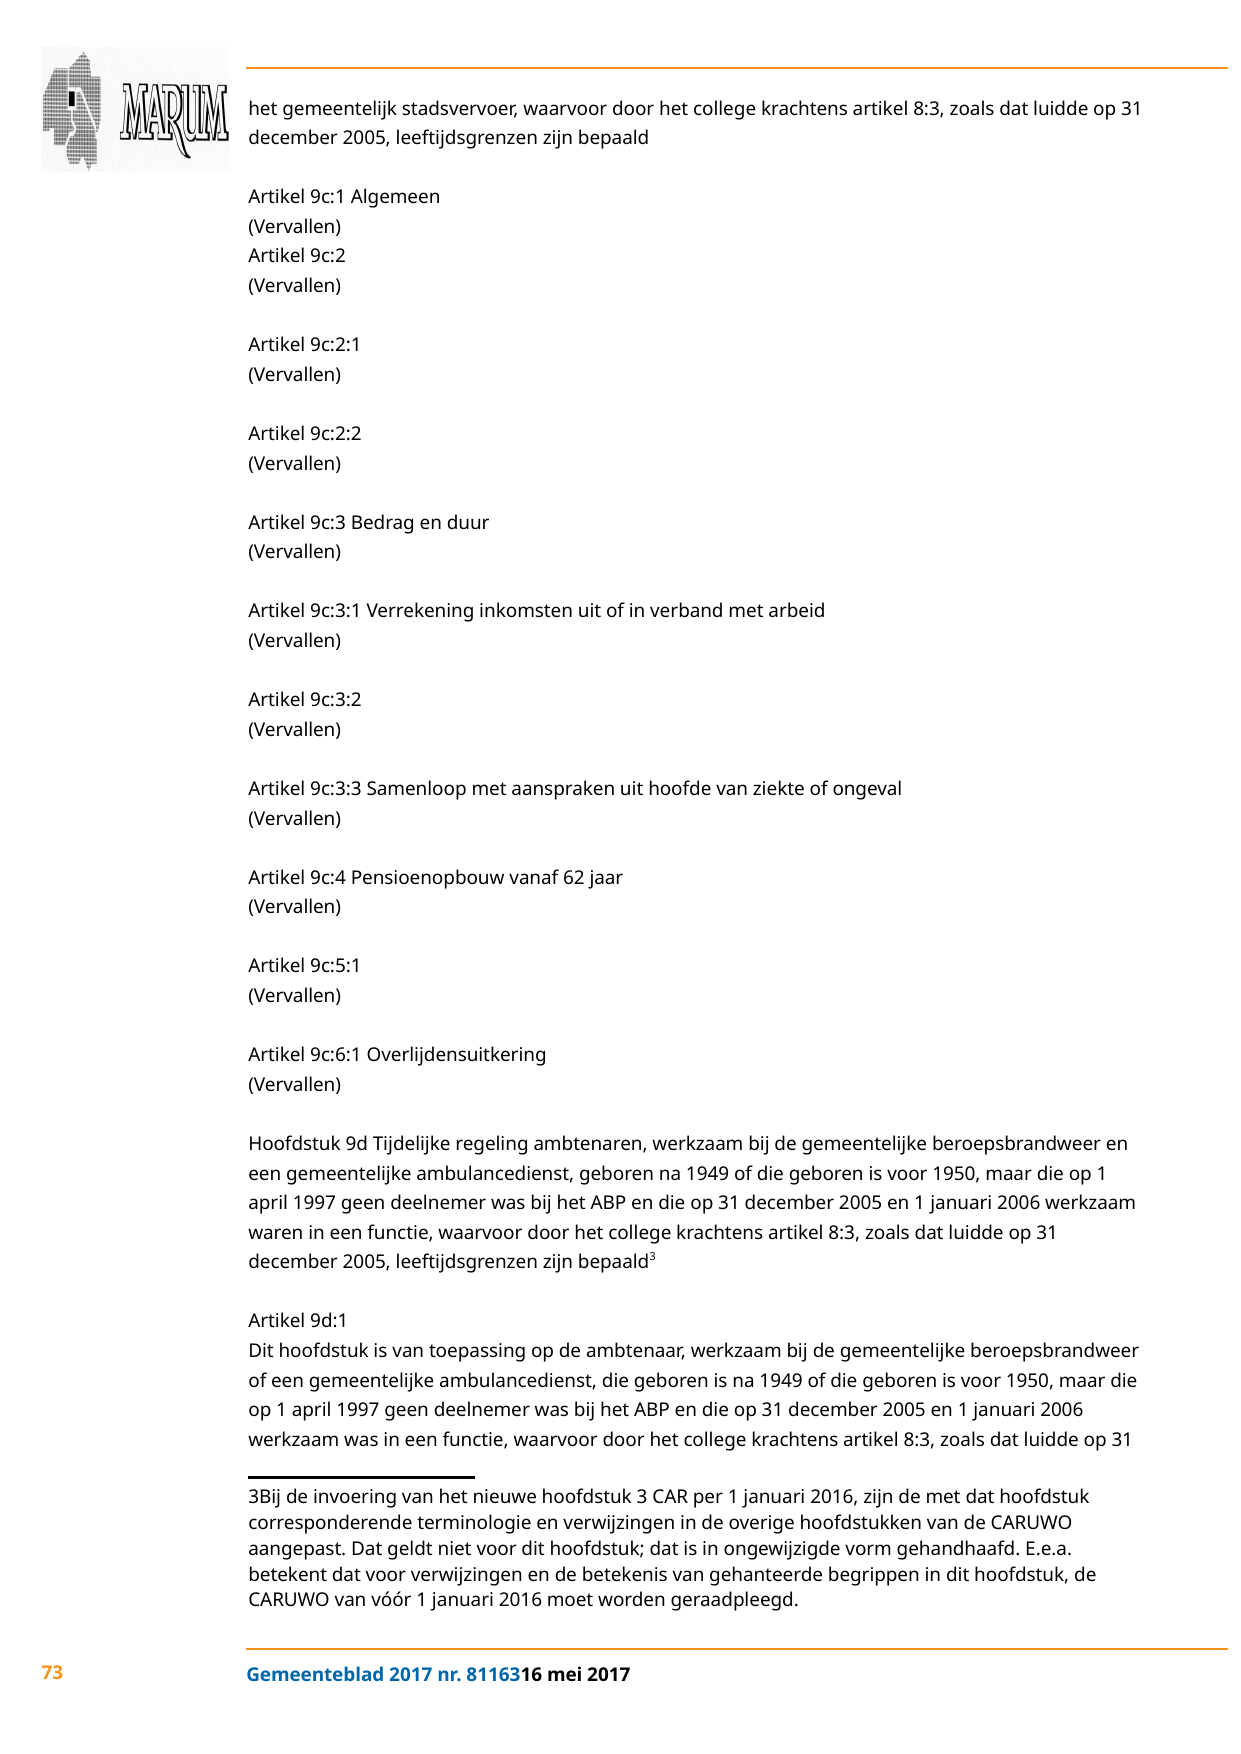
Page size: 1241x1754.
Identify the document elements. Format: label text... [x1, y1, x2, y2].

text Artikel 9c:2:1 [248, 331, 1152, 357]
text (Vervallen) [248, 213, 1152, 239]
text (Vervallen) [248, 272, 1152, 298]
text Hoofdstuk 9d Tijdelijke regeling ambtenaren, werkzaam bij de gemeentelijke beroepsbrandweer en een gemeentelijke ambulancedienst, geboren na 1949 of die geboren is voor 1950, maar die op 1 april 1997 geen deelnemer was bij het ABP en die op 31 december 2005 en 1 januari 2006 werkzaam waren in een functie, waarvoor door het college krachtens artikel 8:3, zoals dat luidde op 31 december 2005, leeftijdsgrenzen zijn bepaald [248, 1130, 1152, 1274]
text (Vervallen) [248, 361, 1152, 387]
text Artikel 9c:2:2 [248, 420, 1152, 446]
text Artikel 9c:3:2 [248, 686, 1152, 712]
text Artikel 9c:3:3 Samenloop met aanspraken uit hoofde van ziekte of ongeval [248, 775, 1152, 801]
text (Vervallen) [248, 538, 1152, 564]
text (Vervallen) [248, 893, 1152, 919]
text (Vervallen) [248, 716, 1152, 742]
text Artikel 9c:6:1 Overlijdensuitkering [248, 1041, 1152, 1067]
text (Vervallen) [248, 805, 1152, 831]
text het gemeentelijk stadsvervoer, waarvoor door het college krachtens artikel 8:3, zoals dat luidde op 31 december 2005, leeftijdsgrenzen zijn bepaald [248, 95, 1152, 150]
text Artikel 9c:3:1 Verrekening inkomsten uit of in verband met arbeid [248, 598, 1152, 623]
text Artikel 9c:2 [248, 243, 1152, 268]
text (Vervallen) [248, 627, 1152, 653]
text (Vervallen) [248, 1071, 1152, 1097]
text Artikel 9c:3 Bedrag en duur [248, 509, 1152, 535]
text Artikel 9c:4 Pensioenopbouw vanaf 62 jaar [248, 864, 1152, 890]
text (Vervallen) [248, 982, 1152, 1008]
text Bij de invoering van het nieuwe hoofdstuk 3 CAR per 1 januari 2016, zijn de met dat hoofdstuk corresponderende terminologie en verwijzingen in de overige hoofdstukken van de CARUWO aangepast. Dat geldt niet voor dit hoofdstuk; dat is in ongewijzigde vorm gehandhaafd. E.e.a. betekent dat voor verwijzingen en de betekenis van gehanteerde begrippen in dit hoofdstuk, de CARUWO van vóór 1 januari 2016 moet worden geraadpleegd. [248, 1483, 1152, 1612]
text Artikel 9c:1 Algemeen [248, 183, 1152, 209]
text Dit hoofdstuk is van toepassing op de ambtenaar, werkzaam bij de gemeentelijke beroepsbrandweer of een gemeentelijke ambulancedienst, die geboren is na 1949 of die geboren is voor 1950, maar die op 1 april 1997 geen deelnemer was bij het ABP en die op 31 december 2005 en 1 januari 2006 werkzaam was in een functie, waarvoor door het college krachtens artikel 8:3, zoals dat luidde op 31 [248, 1337, 1152, 1452]
picture [41, 47, 231, 172]
text (Vervallen) [248, 450, 1152, 476]
text Artikel 9c:5:1 [248, 953, 1152, 978]
text Artikel 9d:1 [248, 1308, 1152, 1333]
